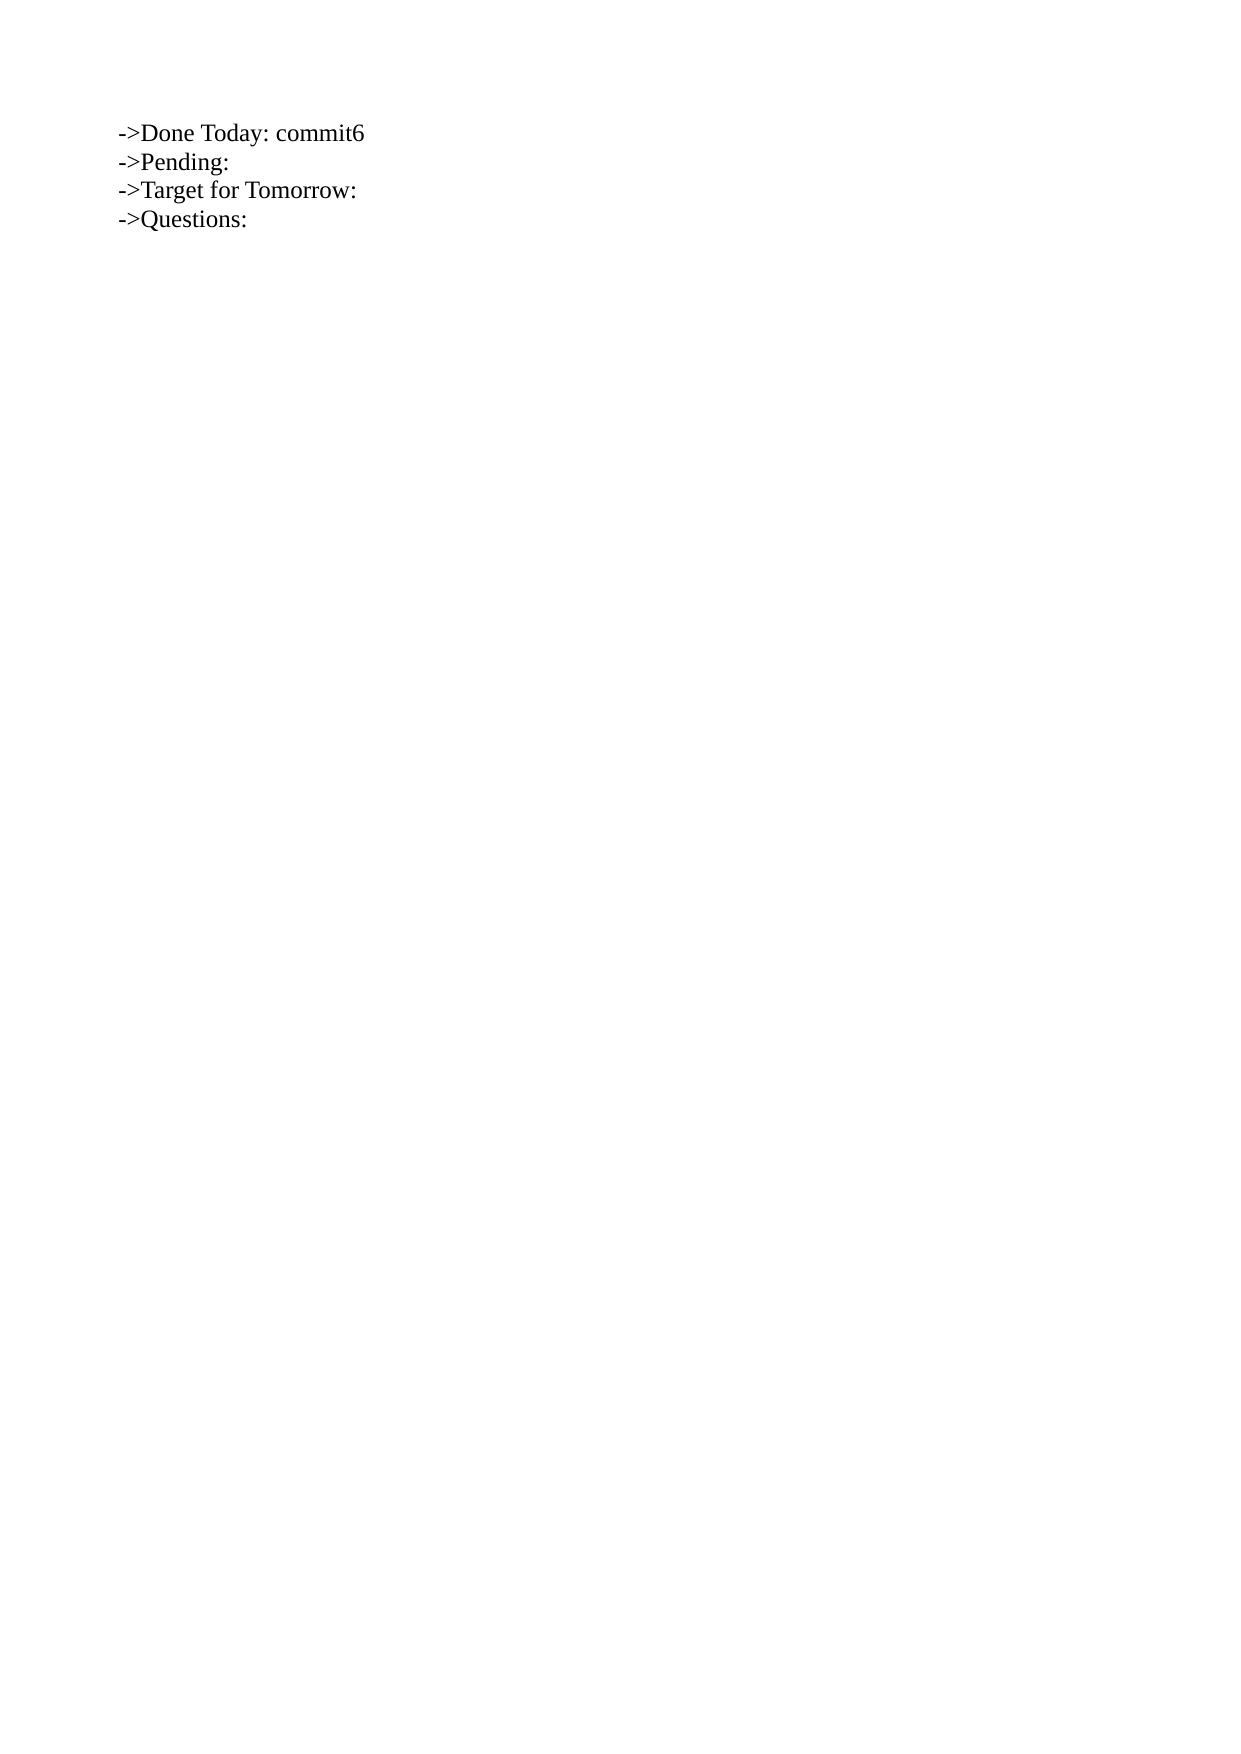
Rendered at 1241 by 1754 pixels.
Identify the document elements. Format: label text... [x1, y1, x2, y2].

text ->Target for Tomorrow: [118, 176, 1122, 204]
text ->Pending: [118, 147, 1122, 176]
text ->Done Today: commit6 [118, 118, 1122, 147]
text ->Questions: [118, 204, 1122, 233]
